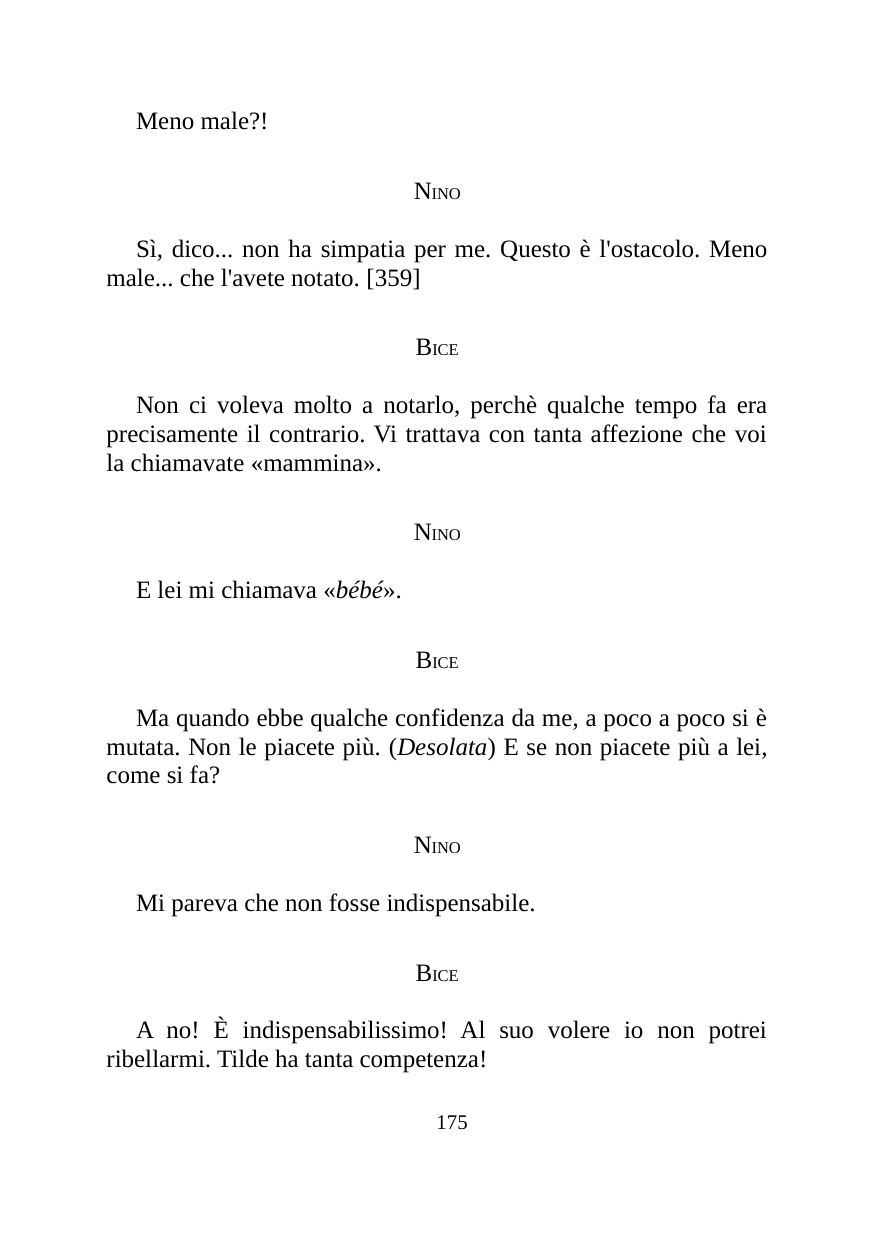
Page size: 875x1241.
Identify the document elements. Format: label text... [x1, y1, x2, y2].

text Non ci voleva molto a notarlo, perchè qualche tempo fa era precisamente il contrario. Vi trattava con tanta affezione che voi la chiamavate «mammina». [106, 390, 768, 476]
text Bice [106, 645, 768, 674]
text A no! È indispensabilissimo! Al suo volere io non potrei ribellarmi. Tilde ha tanta competenza! [106, 1016, 768, 1073]
text Nino [106, 830, 768, 859]
text Mi pareva che non fosse indispensabile. [106, 888, 768, 917]
text Nino [106, 176, 768, 205]
text Meno male?! [106, 106, 768, 135]
text Sì, dico... non ha simpatia per me. Questo è l'ostacolo. Meno male... che l'avete notato. [359] [106, 234, 768, 291]
text Bice [106, 958, 768, 986]
text Nino [106, 517, 768, 546]
text Ma quando ebbe qualche confidenza da me, a poco a poco si è mutata. Non le piacete più. (Desolata) E se non piacete più a lei, come si fa? [106, 703, 768, 789]
text E lei mi chiamava «bébé». [106, 575, 768, 604]
text Bice [106, 332, 768, 361]
